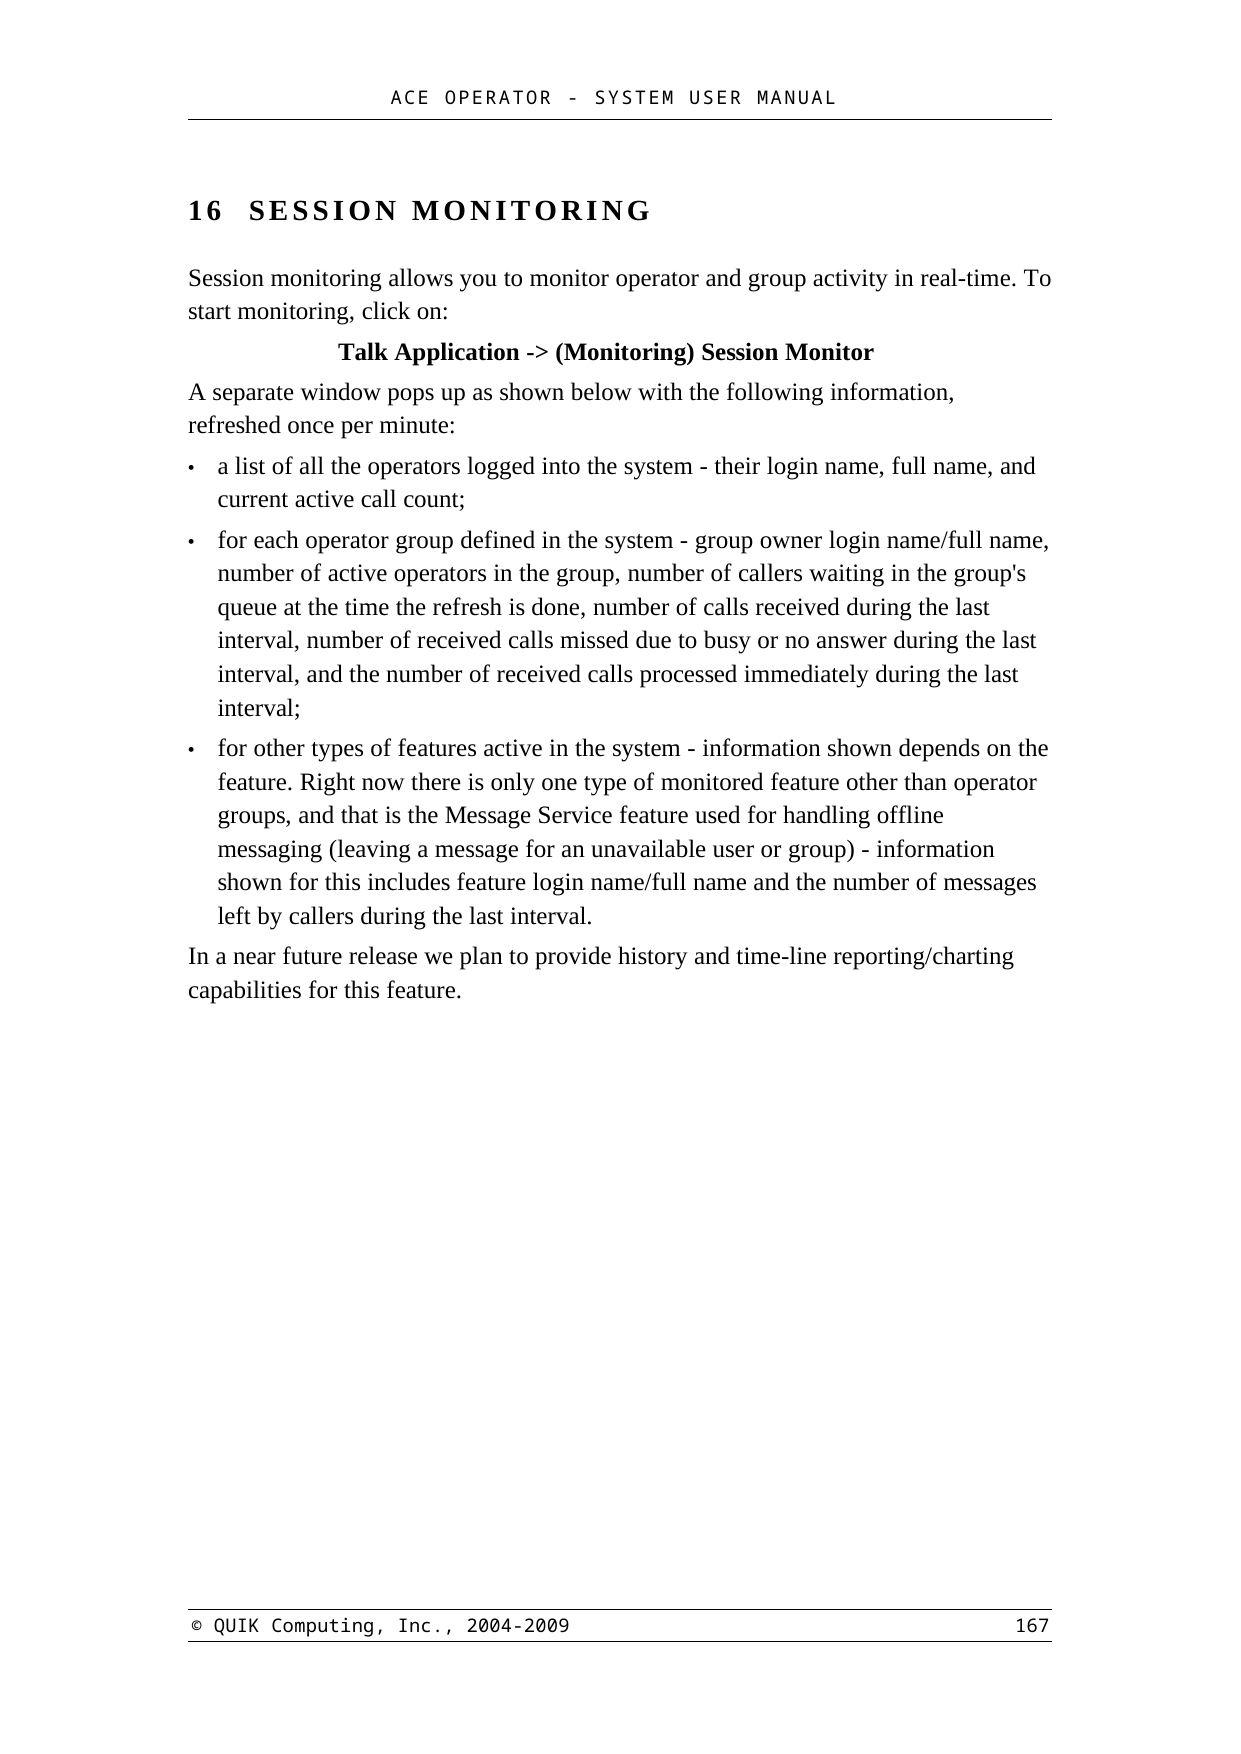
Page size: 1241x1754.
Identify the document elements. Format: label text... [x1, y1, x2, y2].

text A separate window pops up as shown below with the following information, refreshed once per minute: [188, 378, 1052, 439]
subtitle Session Monitoring [188, 194, 1052, 226]
list for each operator group defined in the system - group owner login name/full name, number of active operators in the group, number of callers waiting in the group's queue at the time the refresh is done, number of calls received during the last interval, number of received calls missed due to busy or no answer during the last interval, and the number of received calls processed immediately during the last interval; [188, 526, 1052, 722]
text Session monitoring allows you to monitor operator and group activity in real-time. To start monitoring, click on: [188, 263, 1052, 325]
list for other types of features active in the system - information shown depends on the feature. Right now there is only one type of monitored feature other than operator groups, and that is the Message Service feature used for handling offline messaging (leaving a message for an unavailable user or group) - information shown for this includes feature login name/full name and the number of messages left by callers during the last interval. [188, 734, 1052, 930]
text In a near future release we plan to provide history and time-line reporting/charting capabilities for this feature. [188, 942, 1052, 1004]
text Talk Application -> (Monitoring) Session Monitor [188, 337, 1052, 366]
list a list of all the operators logged into the system - their login name, full name, and current active call count; [188, 452, 1052, 513]
